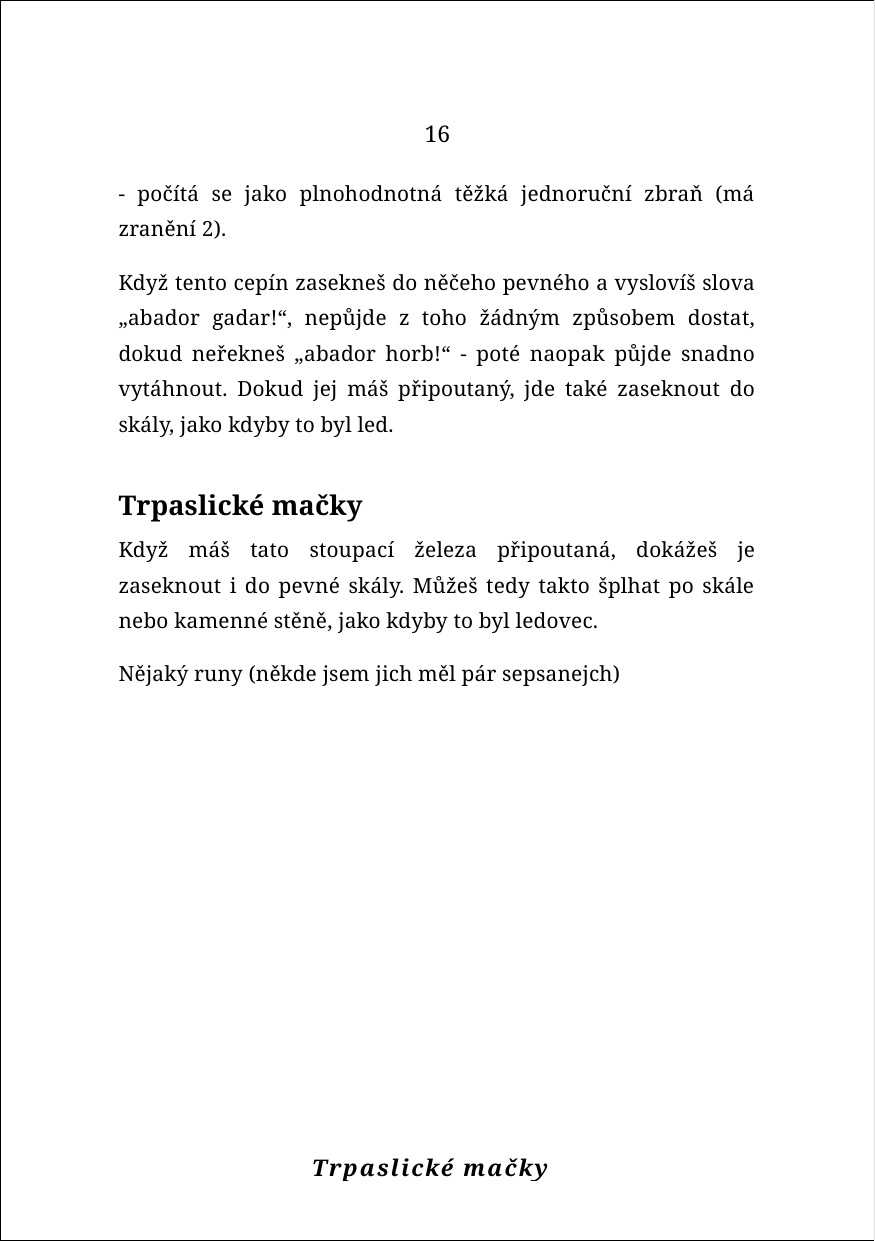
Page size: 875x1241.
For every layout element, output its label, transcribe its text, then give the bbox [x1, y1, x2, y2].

text Když máš tato stoupací železa připoutaná, dokážeš je zaseknout i do pevné skály. Můžeš tedy takto šplhat po skále nebo kamenné stěně, jako kdyby to byl ledovec. [118, 535, 756, 635]
subtitle Trpaslické mačky [118, 487, 756, 523]
text Když tento cepín zasekneš do něčeho pevného a vyslovíš slova „abador gadar!“, nepůjde z toho žádným způsobem dostat, dokud neřekneš „abador horb!“ - poté naopak půjde snadno vytáhnout. Dokud jej máš připoutaný, jde také zaseknout do skály, jako kdyby to byl led. [118, 268, 756, 438]
text Nějaký runy (někde jsem jich měl pár sepsanejch) [118, 659, 756, 688]
text - počítá se jako plnohodnotná těžká jednoruční zbraň (má zranění 2). [118, 179, 756, 243]
